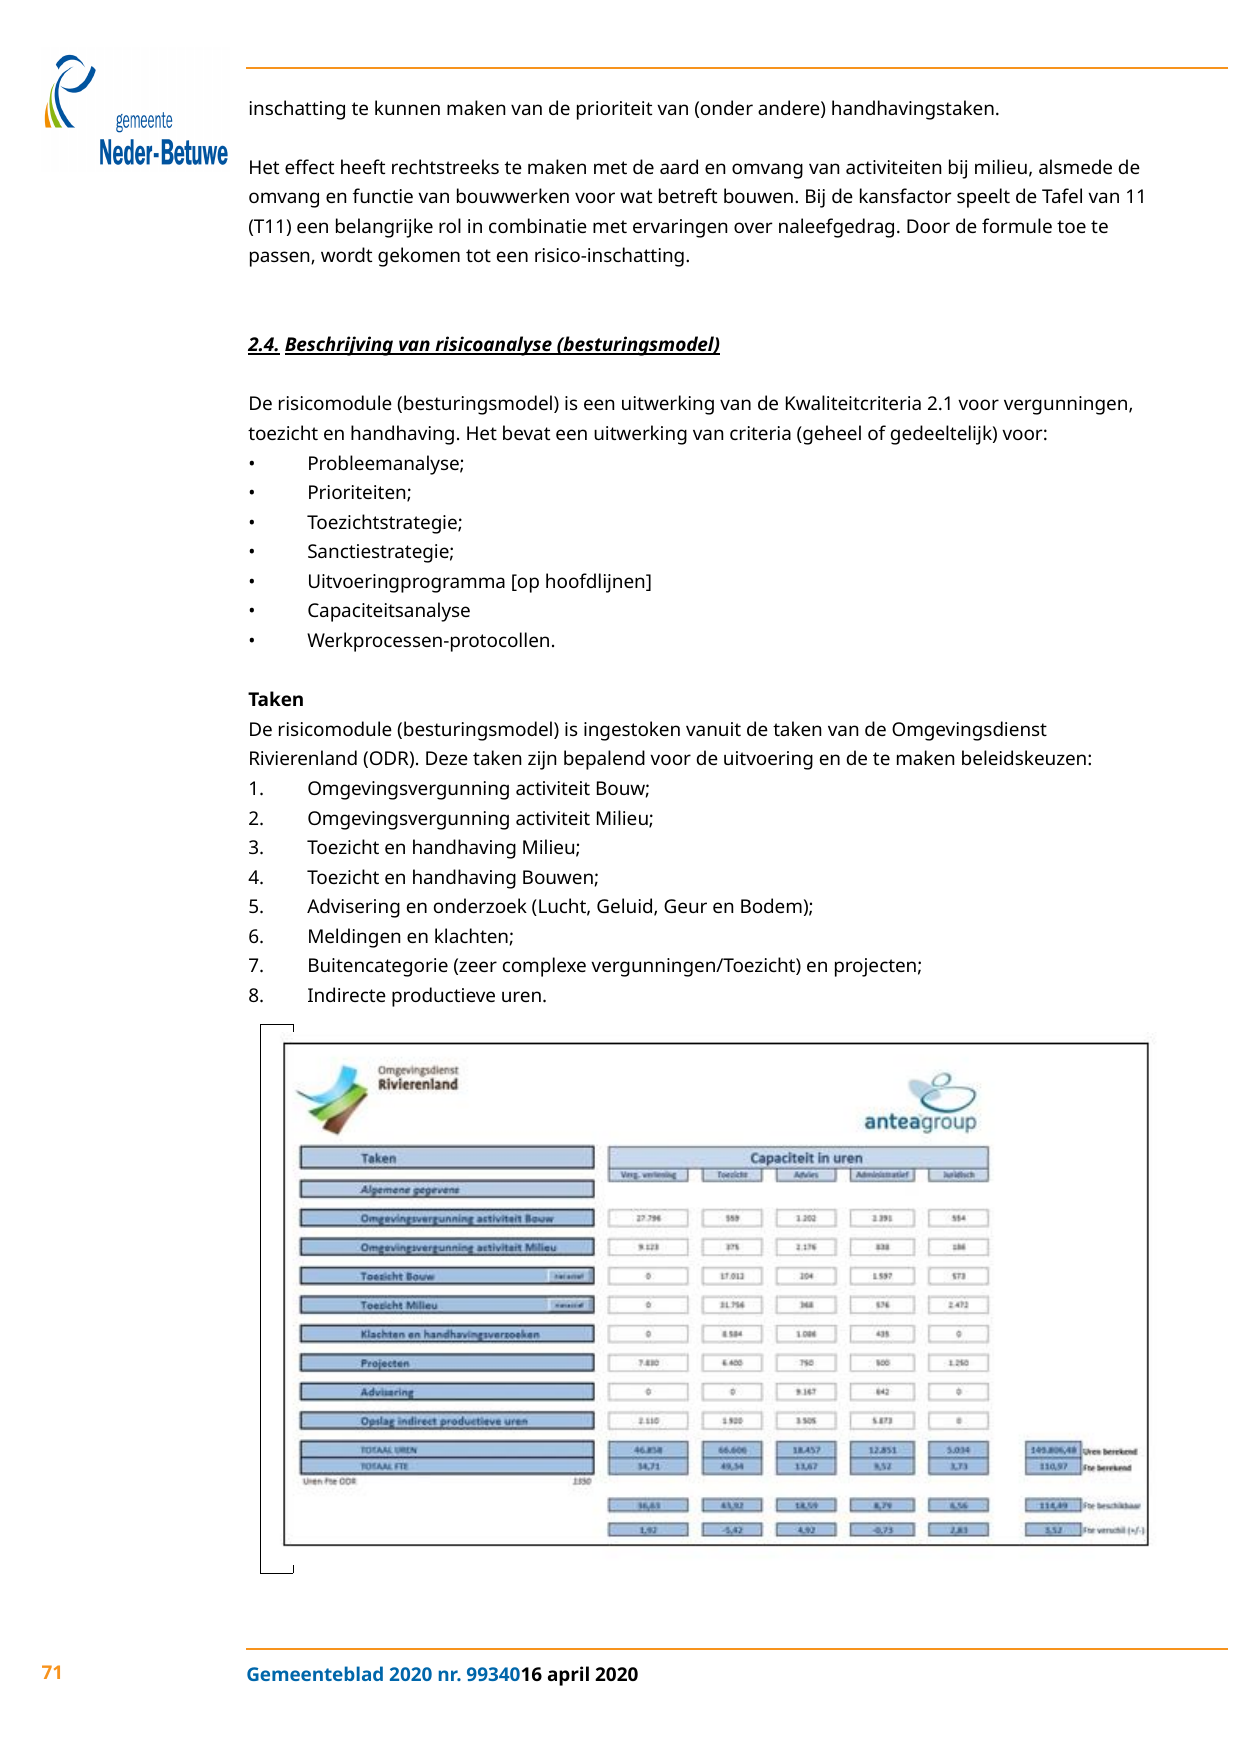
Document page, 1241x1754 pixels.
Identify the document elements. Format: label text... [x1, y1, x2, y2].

list Omgevingsvergunning activiteit Milieu; [248, 805, 1152, 831]
list Toezicht en handhaving Bouwen; [248, 864, 1152, 890]
list Uitvoeringprogramma [op hoofdlijnen] [248, 568, 1152, 594]
text De risicomodule (besturingsmodel) is ingestoken vanuit de taken van de Omgevingsdienst Rivierenland (ODR). Deze taken zijn bepalend voor de uitvoering en de te maken beleidskeuzen: [248, 716, 1152, 771]
list Meldingen en klachten; [248, 923, 1152, 949]
text Taken [248, 686, 1152, 712]
text Het effect heeft rechtstreeks te maken met de aard en omvang van activiteiten bij milieu, alsmede de omvang en functie van bouwwerken voor wat betreft bouwen. Bij de kansfactor speelt de Tafel van 11 (T11) een belangrijke rol in combinatie met ervaringen over naleefgedrag. Door de formule toe te passen, wordt gekomen tot een risico-inschatting. [248, 154, 1152, 268]
list Probleemanalyse; [248, 450, 1152, 476]
list Prioriteiten; [248, 479, 1152, 505]
list Capaciteitsanalyse [248, 598, 1152, 623]
list Toezichtstrategie; [248, 509, 1152, 535]
list Advisering en onderzoek (Lucht, Geluid, Geur en Bodem); [248, 893, 1152, 919]
picture [41, 47, 231, 172]
list Toezicht en handhaving Milieu; [248, 834, 1152, 860]
list Sanctiestrategie; [248, 538, 1152, 564]
text De risicomodule (besturingsmodel) is een uitwerking van de Kwaliteitcriteria 2.1 voor vergunningen, toezicht en handhaving. Het bevat een uitwerking van criteria (geheel of gedeeltelijk) voor: [248, 391, 1152, 446]
list Buitencategorie (zeer complexe vergunningen/Toezicht) en projecten; [248, 953, 1152, 978]
picture [268, 1032, 1163, 1565]
text inschatting te kunnen maken van de prioriteit van (onder andere) handhavingstaken. [248, 95, 1152, 121]
list Werkprocessen-protocollen. [248, 627, 1152, 653]
text 2.4. Beschrijving van risicoanalyse (besturingsmodel) [248, 331, 1152, 357]
list Indirecte productieve uren. [248, 982, 1152, 1008]
list Omgevingsvergunning activiteit Bouw; [248, 775, 1152, 801]
